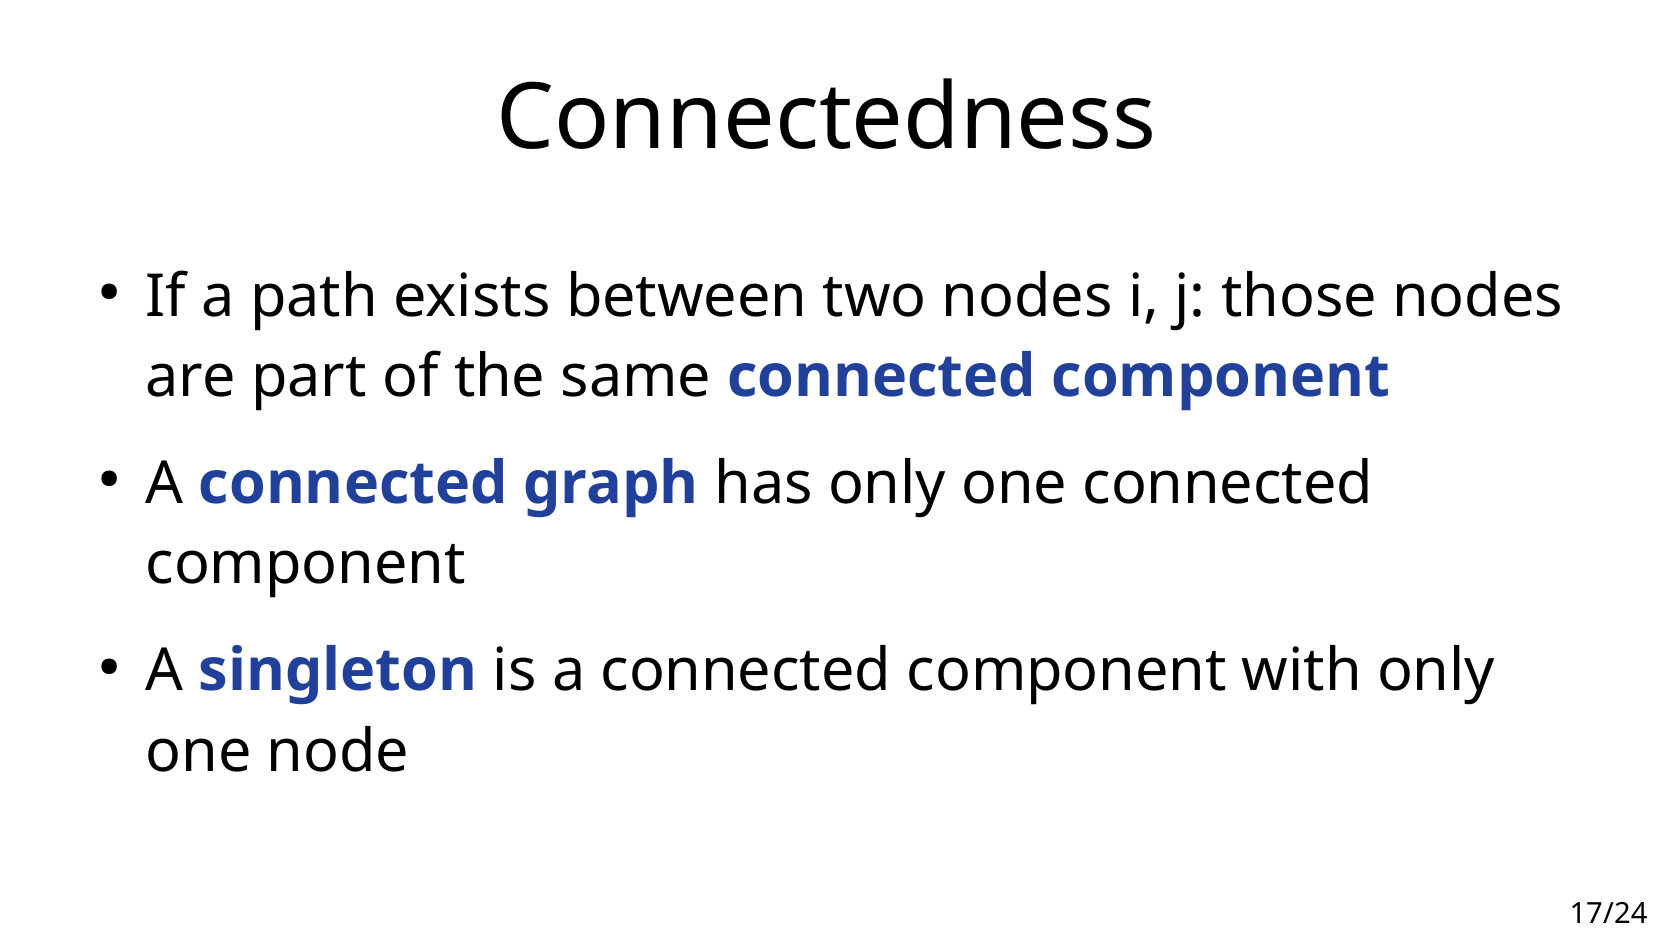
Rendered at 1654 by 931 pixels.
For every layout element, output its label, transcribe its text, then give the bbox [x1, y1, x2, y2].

list If a path exists between two nodes i, j: those nodes are part of the same connected component A connected graph has only one connected component A singleton is a connected component with only one node [82, 253, 1571, 871]
title Connectedness [82, 1, 1571, 226]
